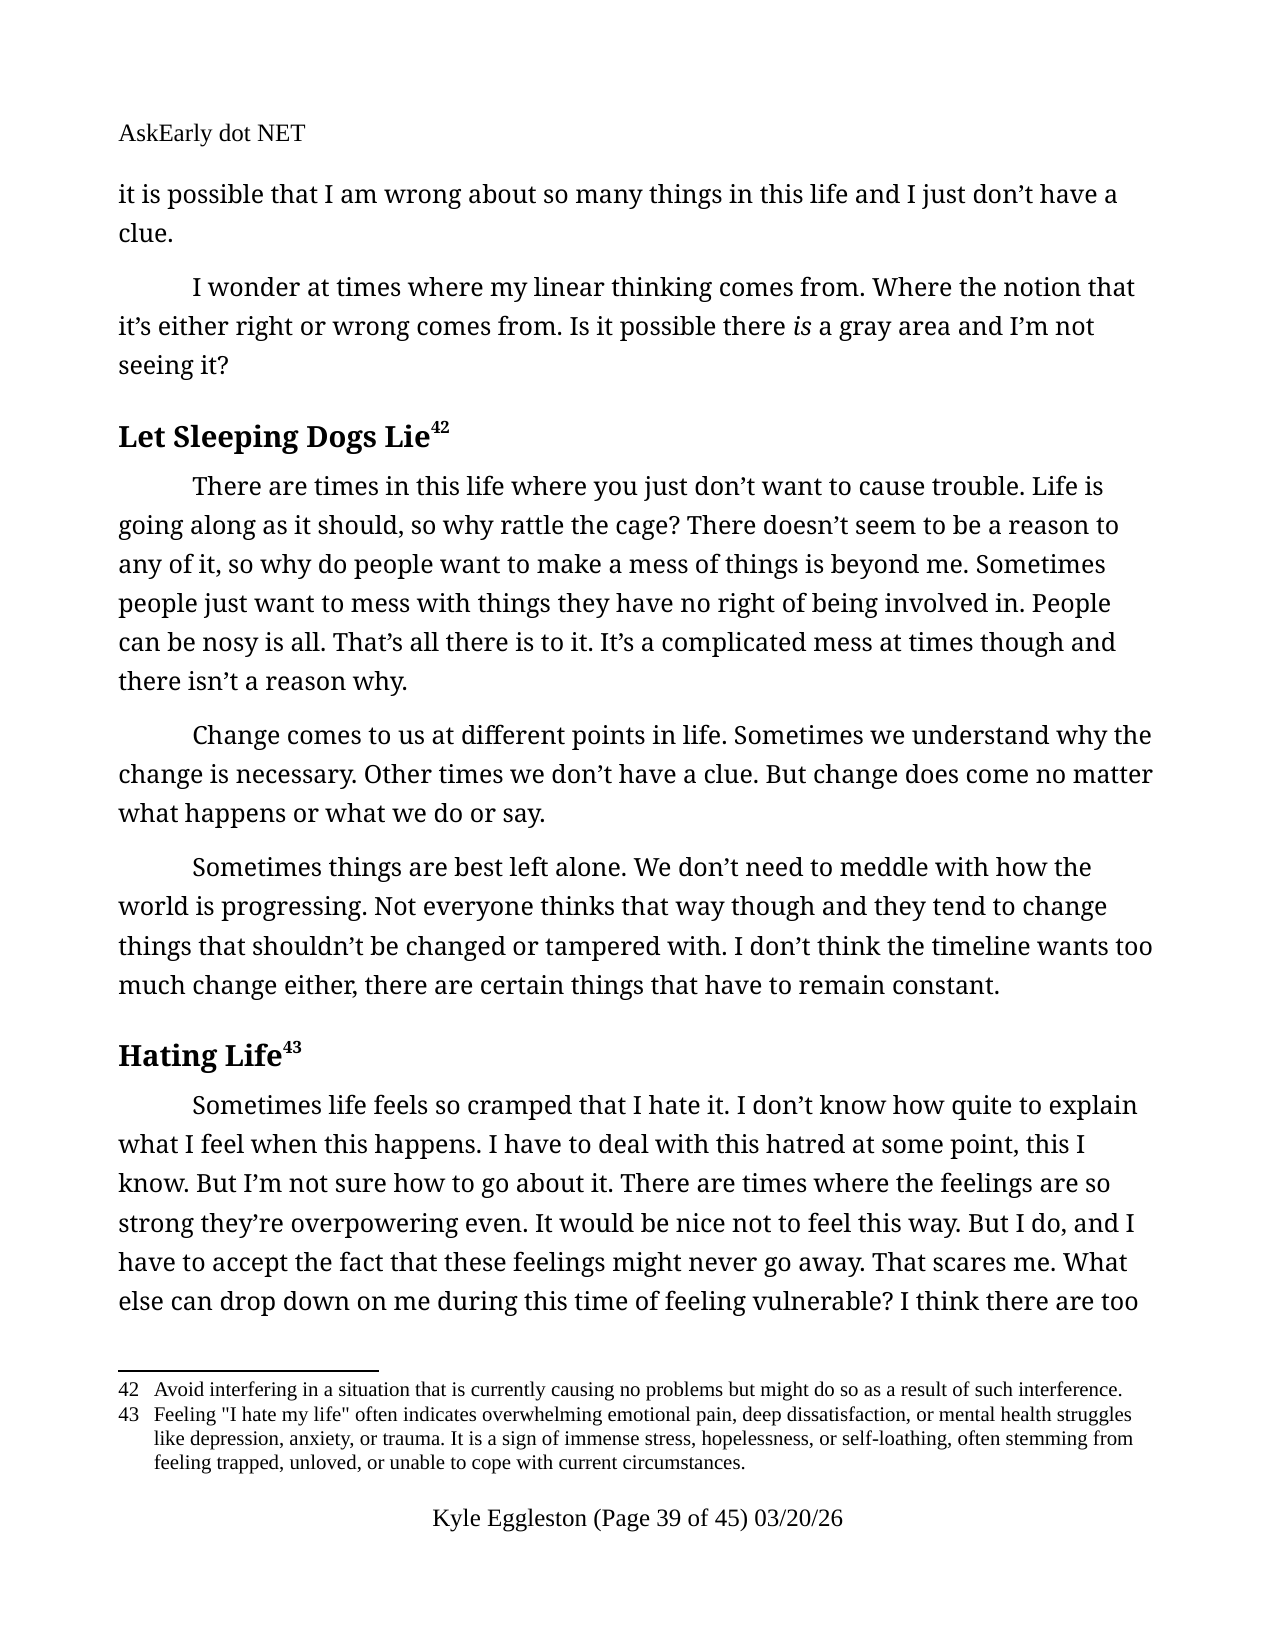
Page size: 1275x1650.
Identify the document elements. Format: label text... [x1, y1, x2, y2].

subtitle Let Sleeping Dogs Lie [118, 416, 1157, 456]
text Sometimes life feels so cramped that I hate it. I don’t know how quite to explain what I feel when this happens. I have to deal with this hatred at some point, this I know. But I’m not sure how to go about it. There are times where the feelings are so strong they’re overpowering even. It would be nice not to feel this way. But I do, and I have to accept the fact that these feelings might never go away. That scares me. What else can drop down on me during this time of feeling vulnerable? I think there are too [118, 1088, 1157, 1318]
text There are times in this life where you just don’t want to cause trouble. Life is going along as it should, so why rattle the cage? There doesn’t seem to be a reason to any of it, so why do people want to make a mess of things is beyond me. Sometimes people just want to mess with things they have no right of being involved in. People can be nosy is all. That’s all there is to it. It’s a complicated mess at times though and there isn’t a reason why. [118, 468, 1157, 698]
text Avoid interfering in a situation that is currently causing no problems but might do so as a result of such interference. [118, 1377, 1157, 1401]
text I wonder at times where my linear thinking comes from. Where the notion that it’s either right or wrong comes from. Is it possible there is a gray area and I’m not seeing it? [118, 269, 1157, 382]
text it is possible that I am wrong about so many things in this life and I just don’t have a clue. [118, 176, 1157, 249]
subtitle Hating Life [118, 1036, 1157, 1075]
text Feeling "I hate my life" often indicates overwhelming emotional pain, deep dissatisfaction, or mental health struggles like depression, anxiety, or trauma. It is a sign of immense stress, hopelessness, or self-loathing, often stemming from feeling trapped, unloved, or unable to cope with current circumstances. [118, 1401, 1157, 1474]
text Change comes to us at different points in life. Sometimes we understand why the change is necessary. Other times we don’t have a clue. But change does come no matter what happens or what we do or say. [118, 718, 1157, 830]
text Sometimes things are best left alone. We don’t need to meddle with how the world is progressing. Not everyone thinks that way though and they tend to change things that shouldn’t be changed or tampered with. I don’t think the timeline wants too much change either, there are certain things that have to remain constant. [118, 850, 1157, 1001]
